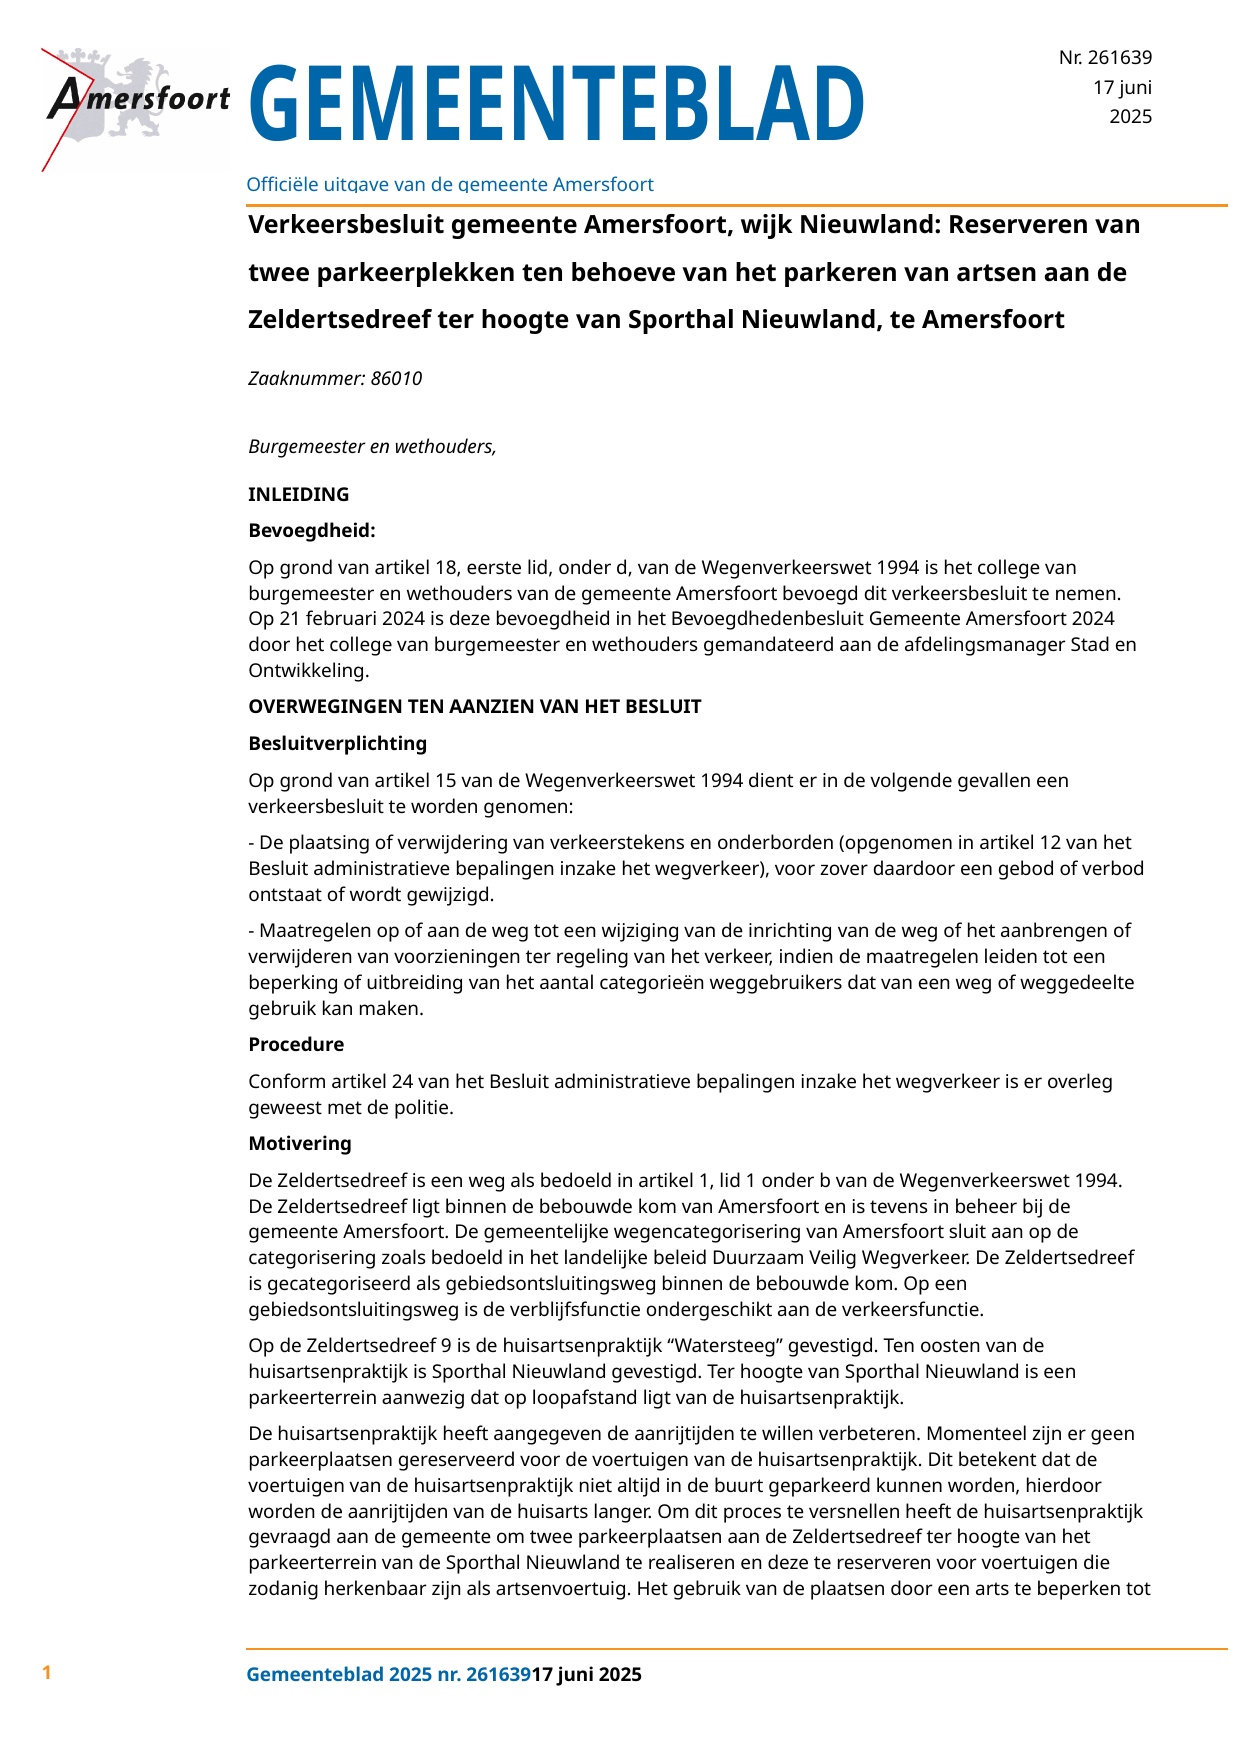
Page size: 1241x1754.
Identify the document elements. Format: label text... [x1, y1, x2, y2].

text Motivering [248, 1131, 1152, 1156]
text Verkeersbesluit gemeente Amersfoort, wijk Nieuwland: Reserveren van twee parkeerplekken ten behoeve van het parkeren van artsen aan de Zeldertsedreef ter hoogte van Sporthal Nieuwland, te Amersfoort [248, 207, 1152, 336]
text Op de Zeldertsedreef 9 is de huisartsenpraktijk “Watersteeg” gevestigd. Ten oosten van de huisartsenpraktijk is Sporthal Nieuwland gevestigd. Ter hoogte van Sporthal Nieuwland is een parkeerterrein aanwezig dat op loopafstand ligt van de huisartsenpraktijk. [248, 1332, 1152, 1410]
text - Maatregelen op of aan de weg tot een wijziging van de inrichting van de weg of het aanbrengen of verwijderen van voorzieningen ter regeling van het verkeer, indien de maatregelen leiden tot een beperking of uitbreiding van het aantal categorieën weggebruikers dat van een weg of weggedeelte gebruik kan maken. [248, 918, 1152, 1021]
text De huisartsenpraktijk heeft aangegeven de aanrijtijden te willen verbeteren. Momenteel zijn er geen parkeerplaatsen gereserveerd voor de voertuigen van de huisartsenpraktijk. Dit betekent dat de voertuigen van de huisartsenpraktijk niet altijd in de buurt geparkeerd kunnen worden, hierdoor worden de aanrijtijden van de huisarts langer. Om dit proces te versnellen heeft de huisartsenpraktijk gevraagd aan de gemeente om twee parkeerplaatsen aan de Zeldertsedreef ter hoogte van het parkeerterrein van de Sporthal Nieuwland te realiseren en deze te reserveren voor voertuigen die zodanig herkenbaar zijn als artsenvoertuig. Het gebruik van de plaatsen door een arts te beperken tot [248, 1421, 1152, 1601]
text INLEIDING [248, 481, 1152, 507]
text Besluitverplichting [248, 730, 1152, 756]
text Op grond van artikel 18, eerste lid, onder d, van de Wegenverkeerswet 1994 is het college van burgemeester en wethouders van de gemeente Amersfoort bevoegd dit verkeersbesluit te nemen. Op 21 februari 2024 is deze bevoegdheid in het Bevoegdhedenbesluit Gemeente Amersfoort 2024 door het college van burgemeester en wethouders gemandateerd aan de afdelingsmanager Stad en Ontwikkeling. [248, 554, 1152, 683]
text Op grond van artikel 15 van de Wegenverkeerswet 1994 dient er in de volgende gevallen een verkeersbesluit te worden genomen: [248, 767, 1152, 818]
text Bevoegdheid: [248, 517, 1152, 543]
text Procedure [248, 1031, 1152, 1057]
text Burgemeester en wethouders, [248, 433, 1152, 459]
text OVERWEGINGEN TEN AANZIEN VAN HET BESLUIT [248, 694, 1152, 719]
text Conform artikel 24 van het Besluit administratieve bepalingen inzake het wegverkeer is er overleg geweest met de politie. [248, 1068, 1152, 1119]
text Zaaknummer: 86010 [248, 366, 1152, 391]
text - De plaatsing of verwijdering van verkeerstekens en onderborden (opgenomen in artikel 12 van het Besluit administratieve bepalingen inzake het wegverkeer), voor zover daardoor een gebod of verbod ontstaat of wordt gewijzigd. [248, 829, 1152, 907]
picture [41, 47, 231, 172]
text De Zeldertsedreef is een weg als bedoeld in artikel 1, lid 1 onder b van de Wegenverkeerswet 1994. De Zeldertsedreef ligt binnen de bebouwde kom van Amersfoort en is tevens in beheer bij de gemeente Amersfoort. De gemeentelijke wegencategorisering van Amersfoort sluit aan op de categorisering zoals bedoeld in het landelijke beleid Duurzaam Veilig Wegverkeer. De Zeldertsedreef is gecategoriseerd als gebiedsontsluitingsweg binnen de bebouwde kom. Op een gebiedsontsluitingsweg is de verblijfsfunctie ondergeschikt aan de verkeersfunctie. [248, 1167, 1152, 1322]
